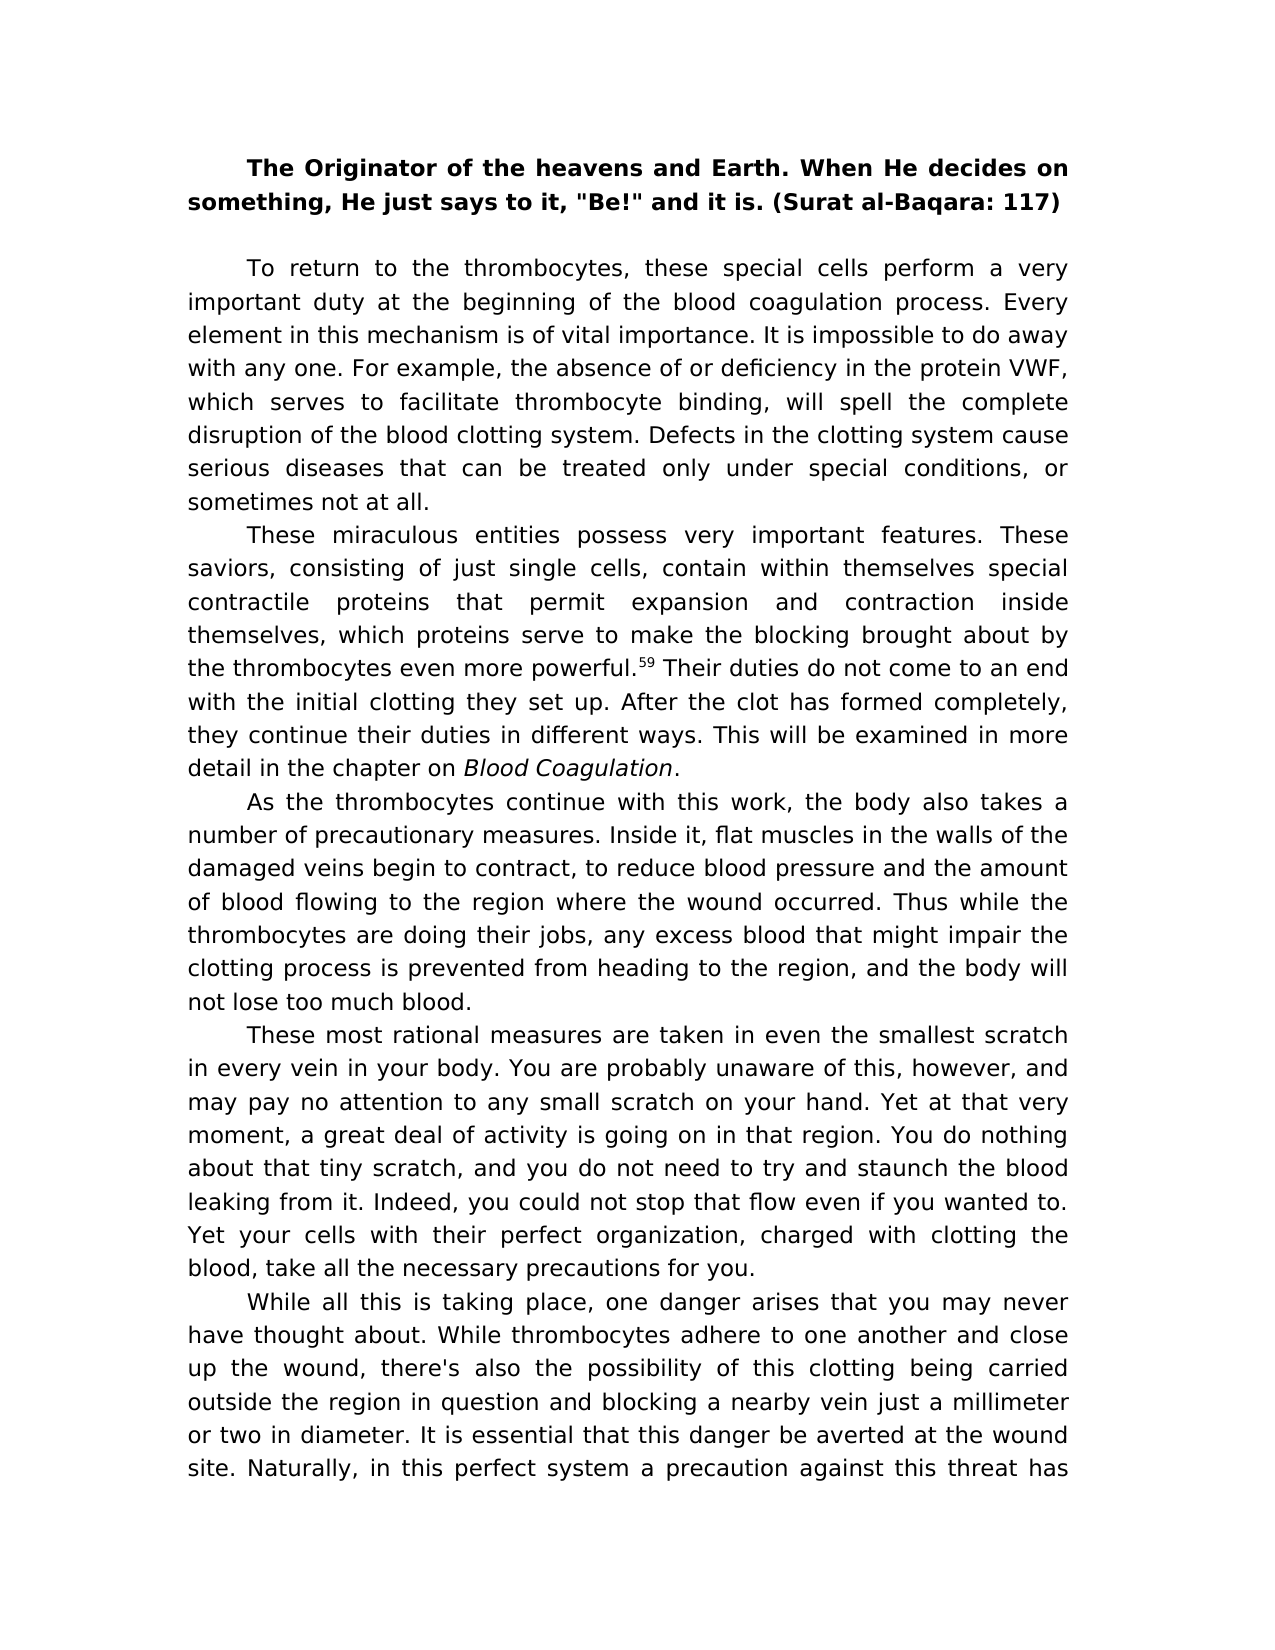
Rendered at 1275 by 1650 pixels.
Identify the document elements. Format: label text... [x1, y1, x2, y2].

text While all this is taking place, one danger arises that you may never have thought about. While thrombocytes adhere to one another and close up the wound, there's also the possibility of this clotting being carried outside the region in question and blocking a nearby vein just a millimeter or two in diameter. It is essential that this danger be averted at the wound site. Naturally, in this perfect system a precaution against this threat has [187, 1283, 1070, 1483]
text As the thrombocytes continue with this work, the body also takes a number of precautionary measures. Inside it, flat muscles in the walls of the damaged veins begin to contract, to reduce blood pressure and the amount of blood flowing to the region where the wound occurred. Thus while the thrombocytes are doing their jobs, any excess blood that might impair the clotting process is prevented from heading to the region, and the body will not lose too much blood. [187, 783, 1070, 1017]
text To return to the thrombocytes, these special cells perform a very important duty at the beginning of the blood coagulation process. Every element in this mechanism is of vital importance. It is impossible to do away with any one. For example, the absence of or deficiency in the protein VWF, which serves to facilitate thrombocyte binding, will spell the complete disruption of the blood clotting system. Defects in the clotting system cause serious diseases that can be treated only under special conditions, or sometimes not at all. [187, 250, 1070, 517]
text The Originator of the heavens and Earth. When He decides on something, He just says to it, "Be!" and it is. (Surat al-Baqara: 117) [187, 150, 1070, 217]
text These most rational measures are taken in even the smallest scratch in every vein in your body. You are probably unaware of this, however, and may pay no attention to any small scratch on your hand. Yet at that very moment, a great deal of activity is going on in that region. You do nothing about that tiny scratch, and you do not need to try and staunch the blood leaking from it. Indeed, you could not stop that flow even if you wanted to. Yet your cells with their perfect organization, charged with clotting the blood, take all the necessary precautions for you. [187, 1017, 1070, 1283]
text These miraculous entities possess very important features. These saviors, consisting of just single cells, contain within themselves special contractile proteins that permit expansion and contraction inside themselves, which proteins serve to make the blocking brought about by the thrombocytes even more powerful.59 Their duties do not come to an end with the initial clotting they set up. After the clot has formed completely, they continue their duties in different ways. This will be examined in more detail in the chapter on Blood Coagulation. [187, 517, 1070, 783]
